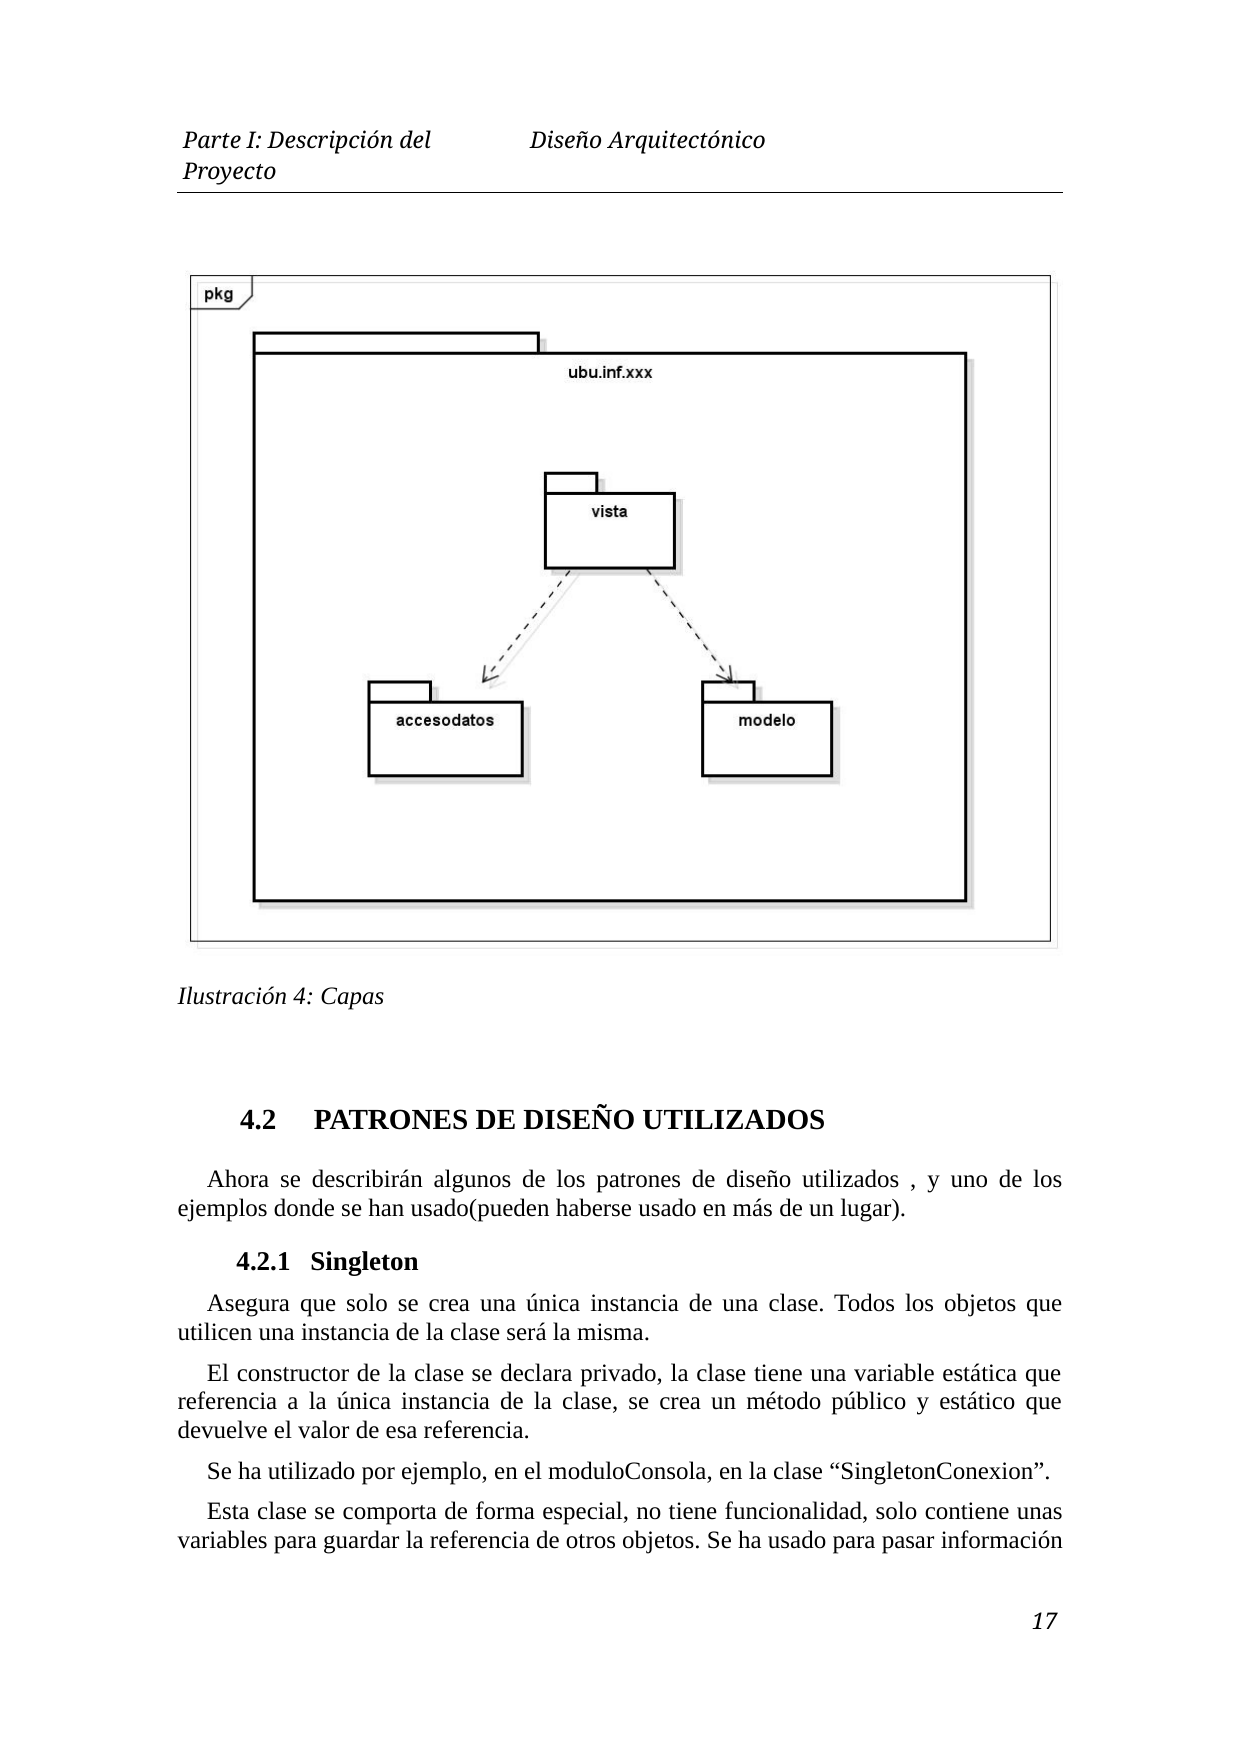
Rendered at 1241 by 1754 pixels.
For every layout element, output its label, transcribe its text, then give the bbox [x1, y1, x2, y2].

subtitle Patrones de Diseño Utilizados [240, 1102, 1063, 1136]
text Se ha utilizado por ejemplo, en el moduloConsola, en la clase “SingletonConexion”. [177, 1456, 1063, 1484]
text Esta clase se comporta de forma especial, no tiene funcionalidad, solo contiene unas variables para guardar la referencia de otros objetos. Se ha usado para pasar información [177, 1496, 1063, 1554]
text Asegura que solo se crea una única instancia de una clase. Todos los objetos que utilicen una instancia de la clase será la misma. [177, 1288, 1063, 1346]
text El constructor de la clase se declara privado, la clase tiene una variable estática que referencia a la única instancia de la clase, se crea un método público y estático que devuelve el valor de esa referencia. [177, 1358, 1063, 1444]
subtitle Singleton [236, 1246, 1004, 1277]
picture [177, 263, 1064, 981]
text Ilustración 4: Capas [177, 981, 1063, 1009]
text Ahora se describirán algunos de los patrones de diseño utilizados , y uno de los ejemplos donde se han usado(pueden haberse usado en más de un lugar). [177, 1164, 1063, 1222]
